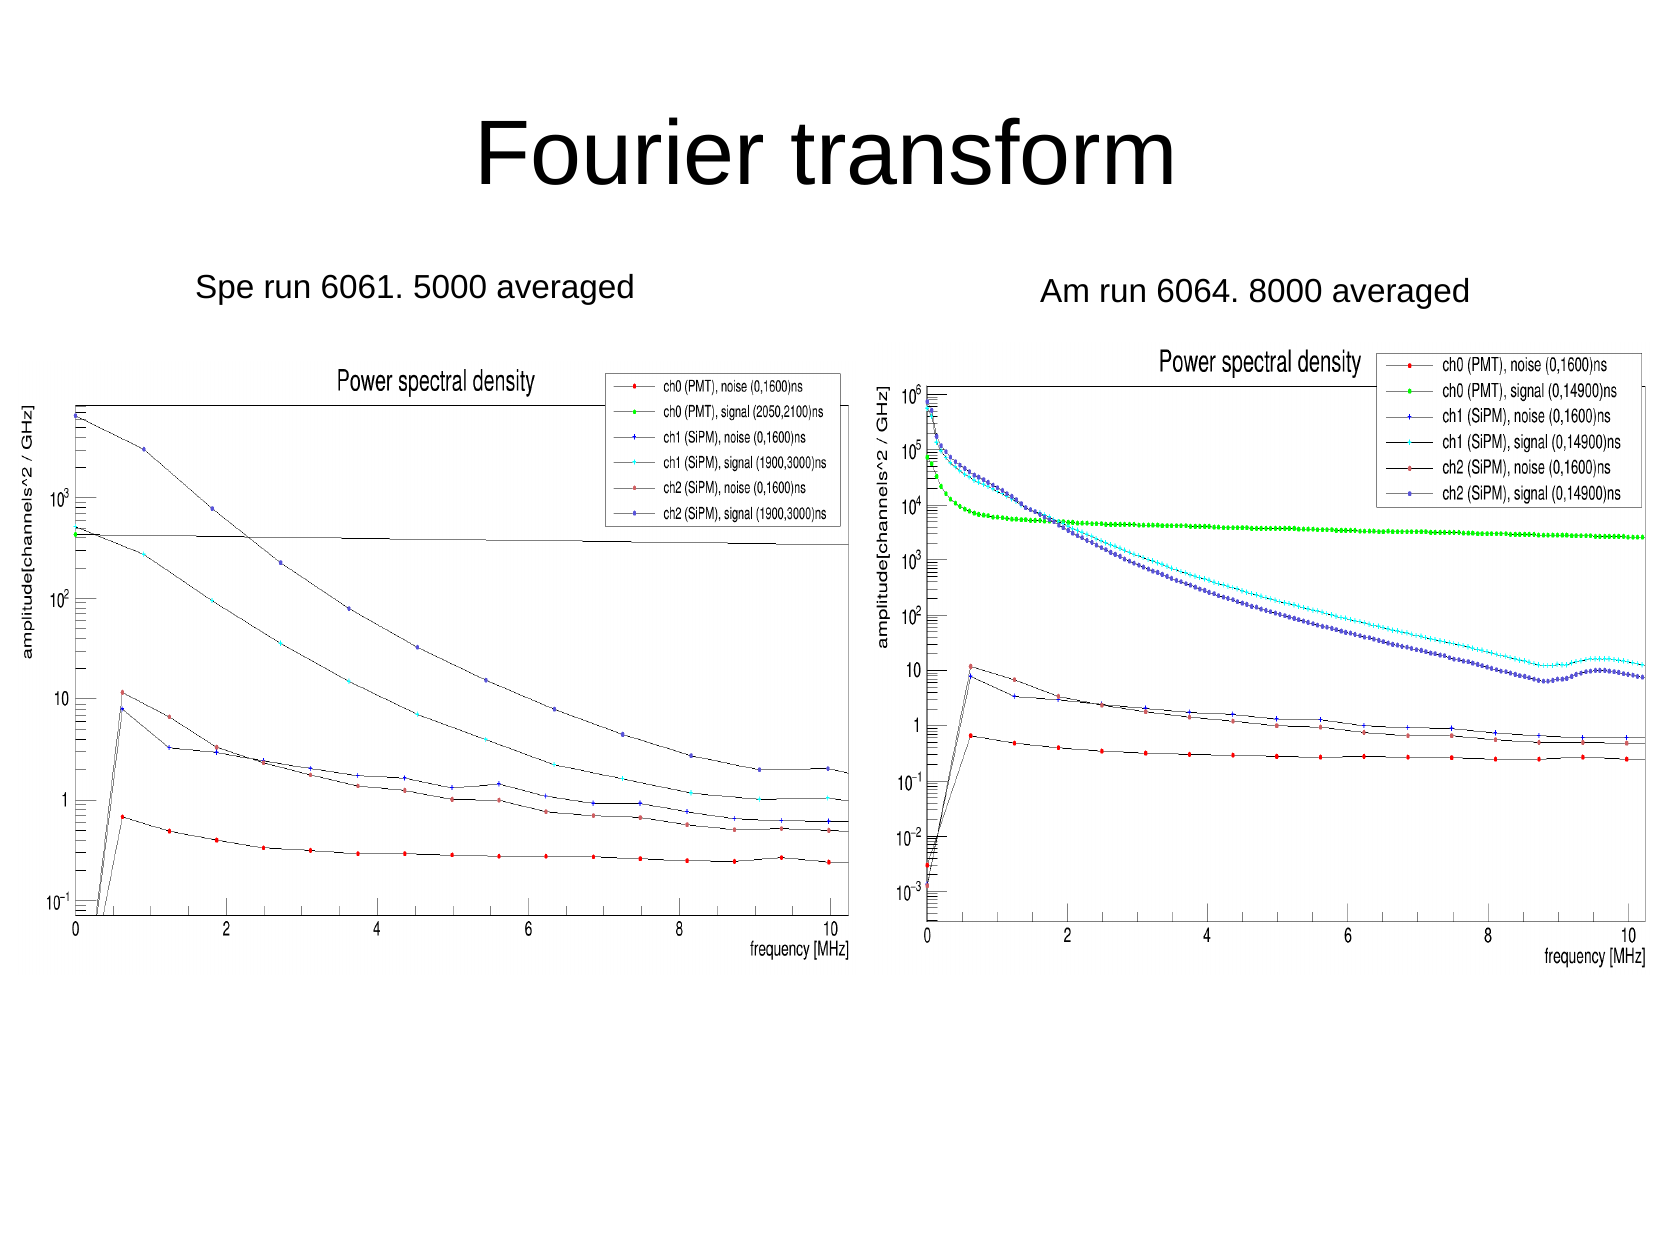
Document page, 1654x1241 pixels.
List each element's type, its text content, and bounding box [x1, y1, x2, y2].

picture [15, 361, 856, 976]
text_box Am run 6064. 8000 averaged [1005, 240, 1516, 343]
title Fourier transform [82, 49, 1571, 257]
picture [870, 342, 1650, 976]
text_box Spe run 6061. 5000 averaged [165, 235, 676, 339]
